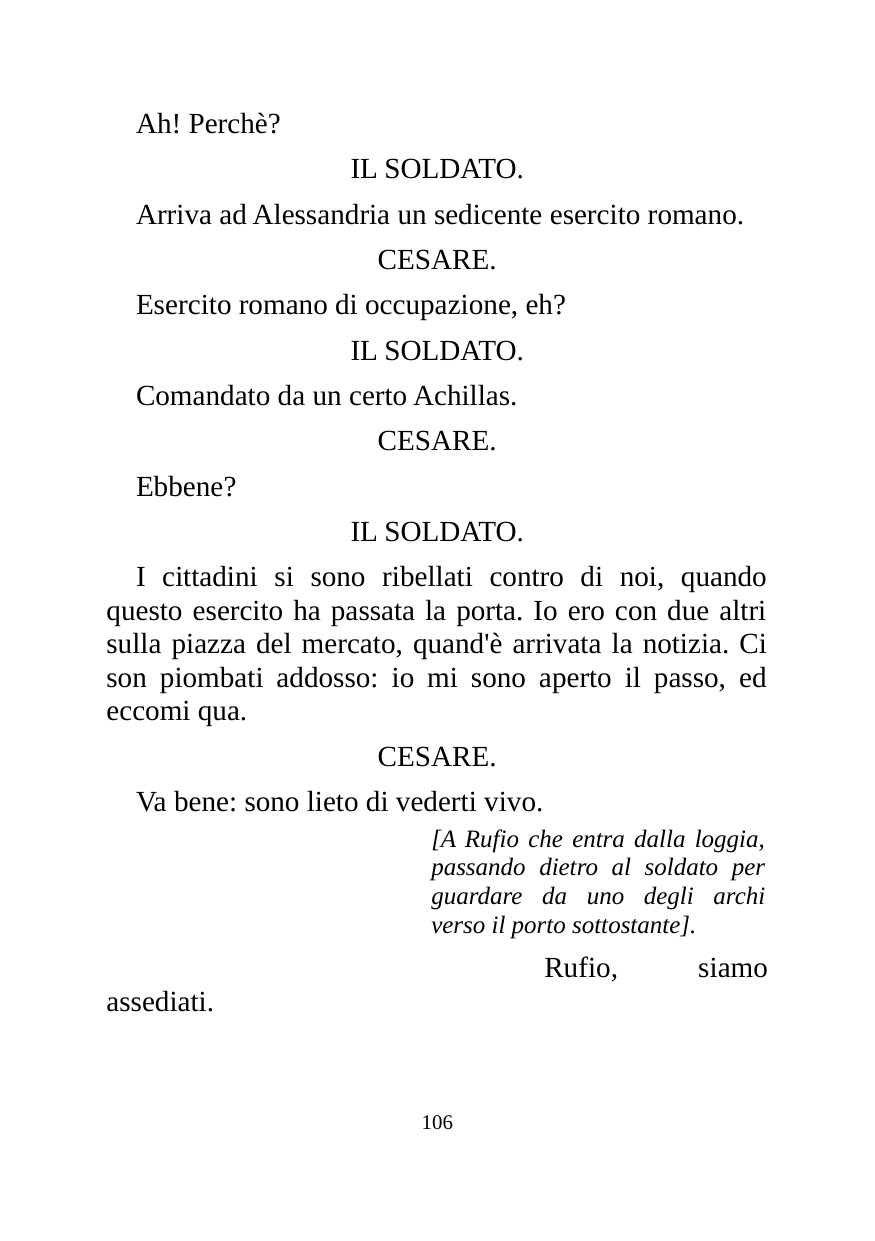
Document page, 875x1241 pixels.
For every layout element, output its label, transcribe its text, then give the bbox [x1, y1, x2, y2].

text I cittadini si sono ribellati contro di noi, quando questo esercito ha passata la porta. Io ero con due altri sulla piazza del mercato, quand'è arrivata la notizia. Ci son piombati addosso: io mi sono aperto il passo, ed eccomi qua. [106, 559, 768, 727]
text Arriva ad Alessandria un sedicente esercito romano. [106, 197, 768, 230]
text CESARE. [106, 739, 768, 772]
text Esercito romano di occupazione, eh? [106, 287, 768, 321]
text Ah! Perchè? [106, 106, 768, 140]
text Rufio, siamo assediati. [106, 950, 768, 1017]
text IL SOLDATO. [106, 333, 768, 366]
text Ebbene? [106, 469, 768, 502]
text CESARE. [106, 423, 768, 457]
text Comandato da un certo Achillas. [106, 378, 768, 412]
text CESARE. [106, 242, 768, 276]
text [A Rufio che entra dalla loggia, passando dietro al soldato per guardare da uno degli archi verso il porto sottostante]. [431, 824, 768, 939]
text Va bene: sono lieto di vederti vivo. [106, 784, 768, 818]
text IL SOLDATO. [106, 514, 768, 548]
text IL SOLDATO. [106, 152, 768, 185]
